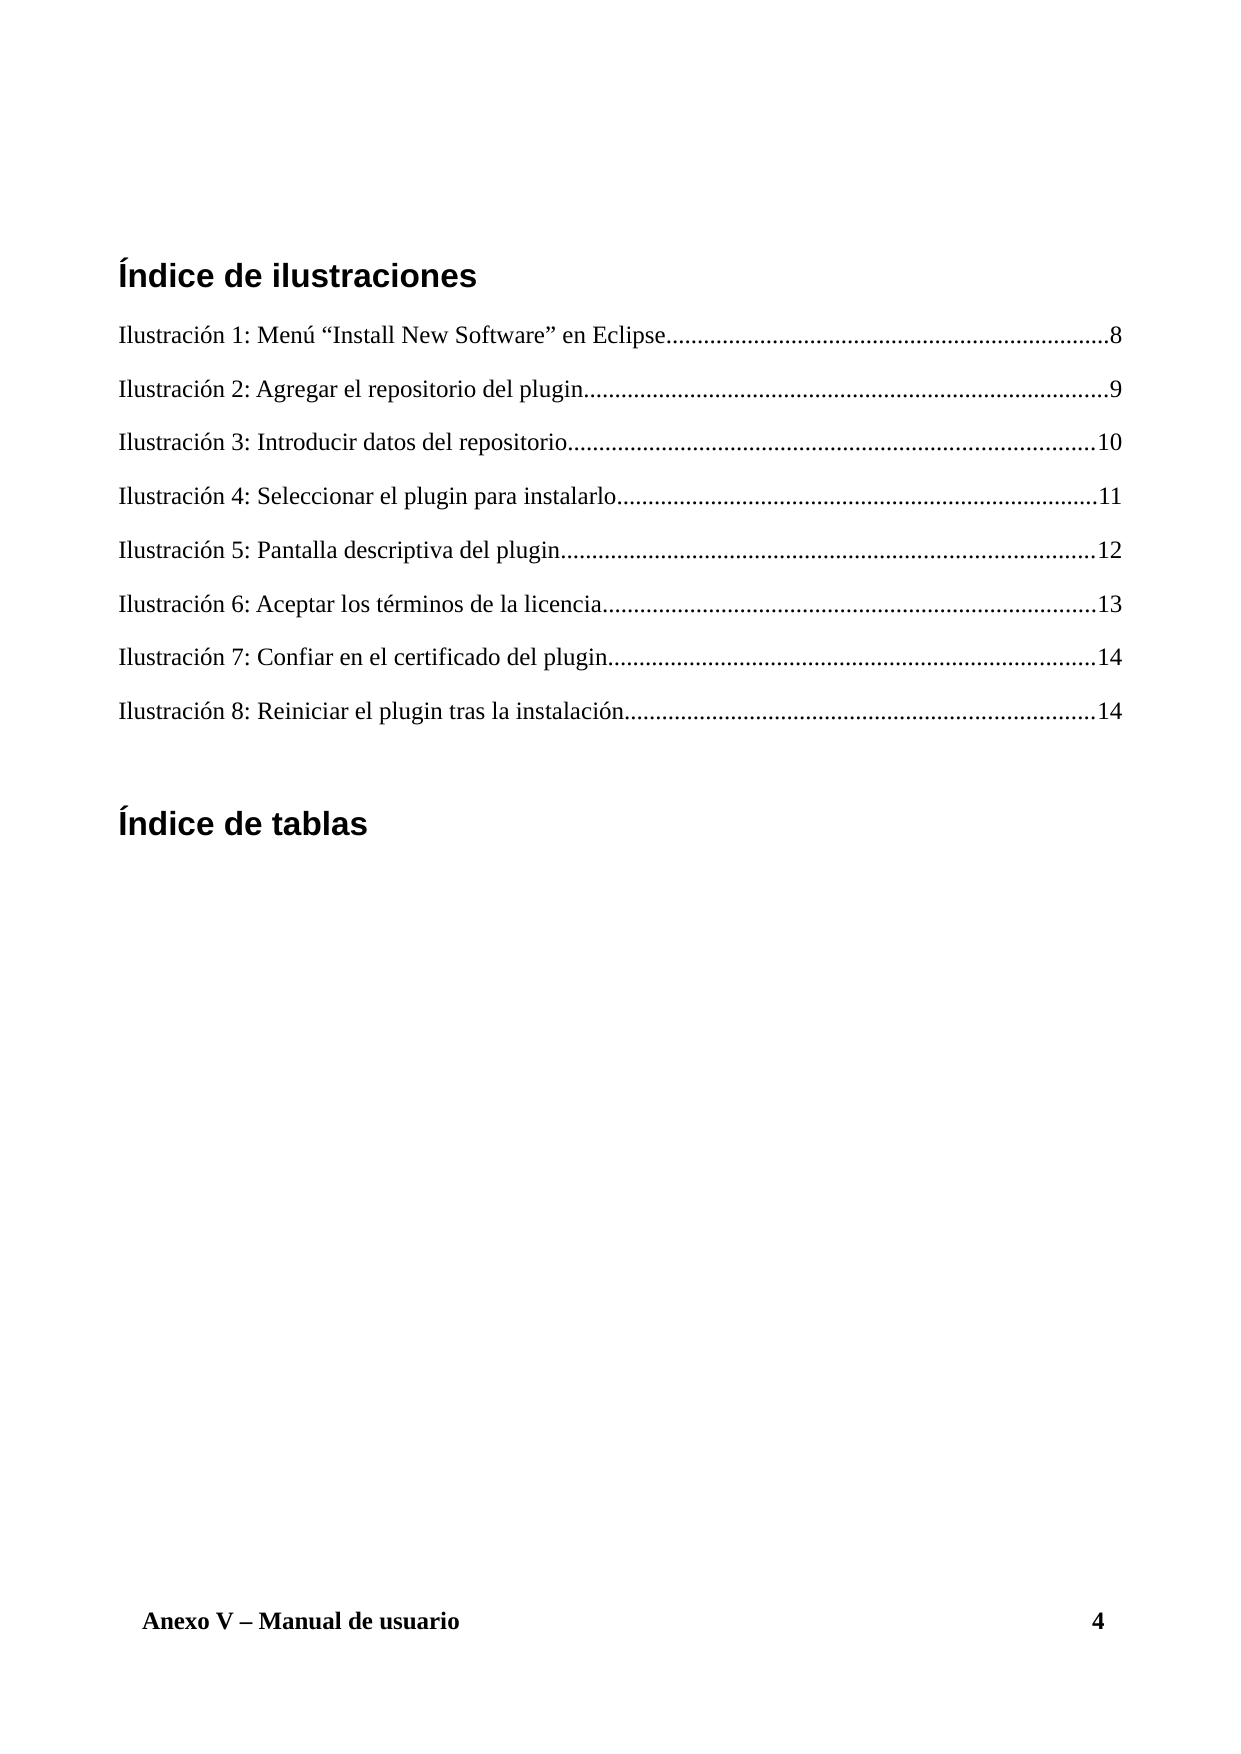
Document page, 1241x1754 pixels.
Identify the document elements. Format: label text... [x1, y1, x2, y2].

text Ilustración 5: Pantalla descriptiva del plugin 12 [118, 535, 1122, 564]
text Ilustración 3: Introducir datos del repositorio 10 [118, 427, 1122, 456]
text Ilustración 1: Menú “Install New Software” en Eclipse 8 [118, 320, 1122, 349]
text Ilustración 7: Confiar en el certificado del plugin. 14 [118, 642, 1122, 671]
text Ilustración 2: Agregar el repositorio del plugin 9 [118, 374, 1122, 402]
subtitle Índice de tablas [118, 804, 1122, 843]
subtitle Índice de ilustraciones [118, 256, 1122, 295]
text Ilustración 4: Seleccionar el plugin para instalarlo 11 [118, 481, 1122, 510]
text Ilustración 8: Reiniciar el plugin tras la instalación 14 [118, 696, 1122, 725]
text Ilustración 6: Aceptar los términos de la licencia 13 [118, 589, 1122, 617]
